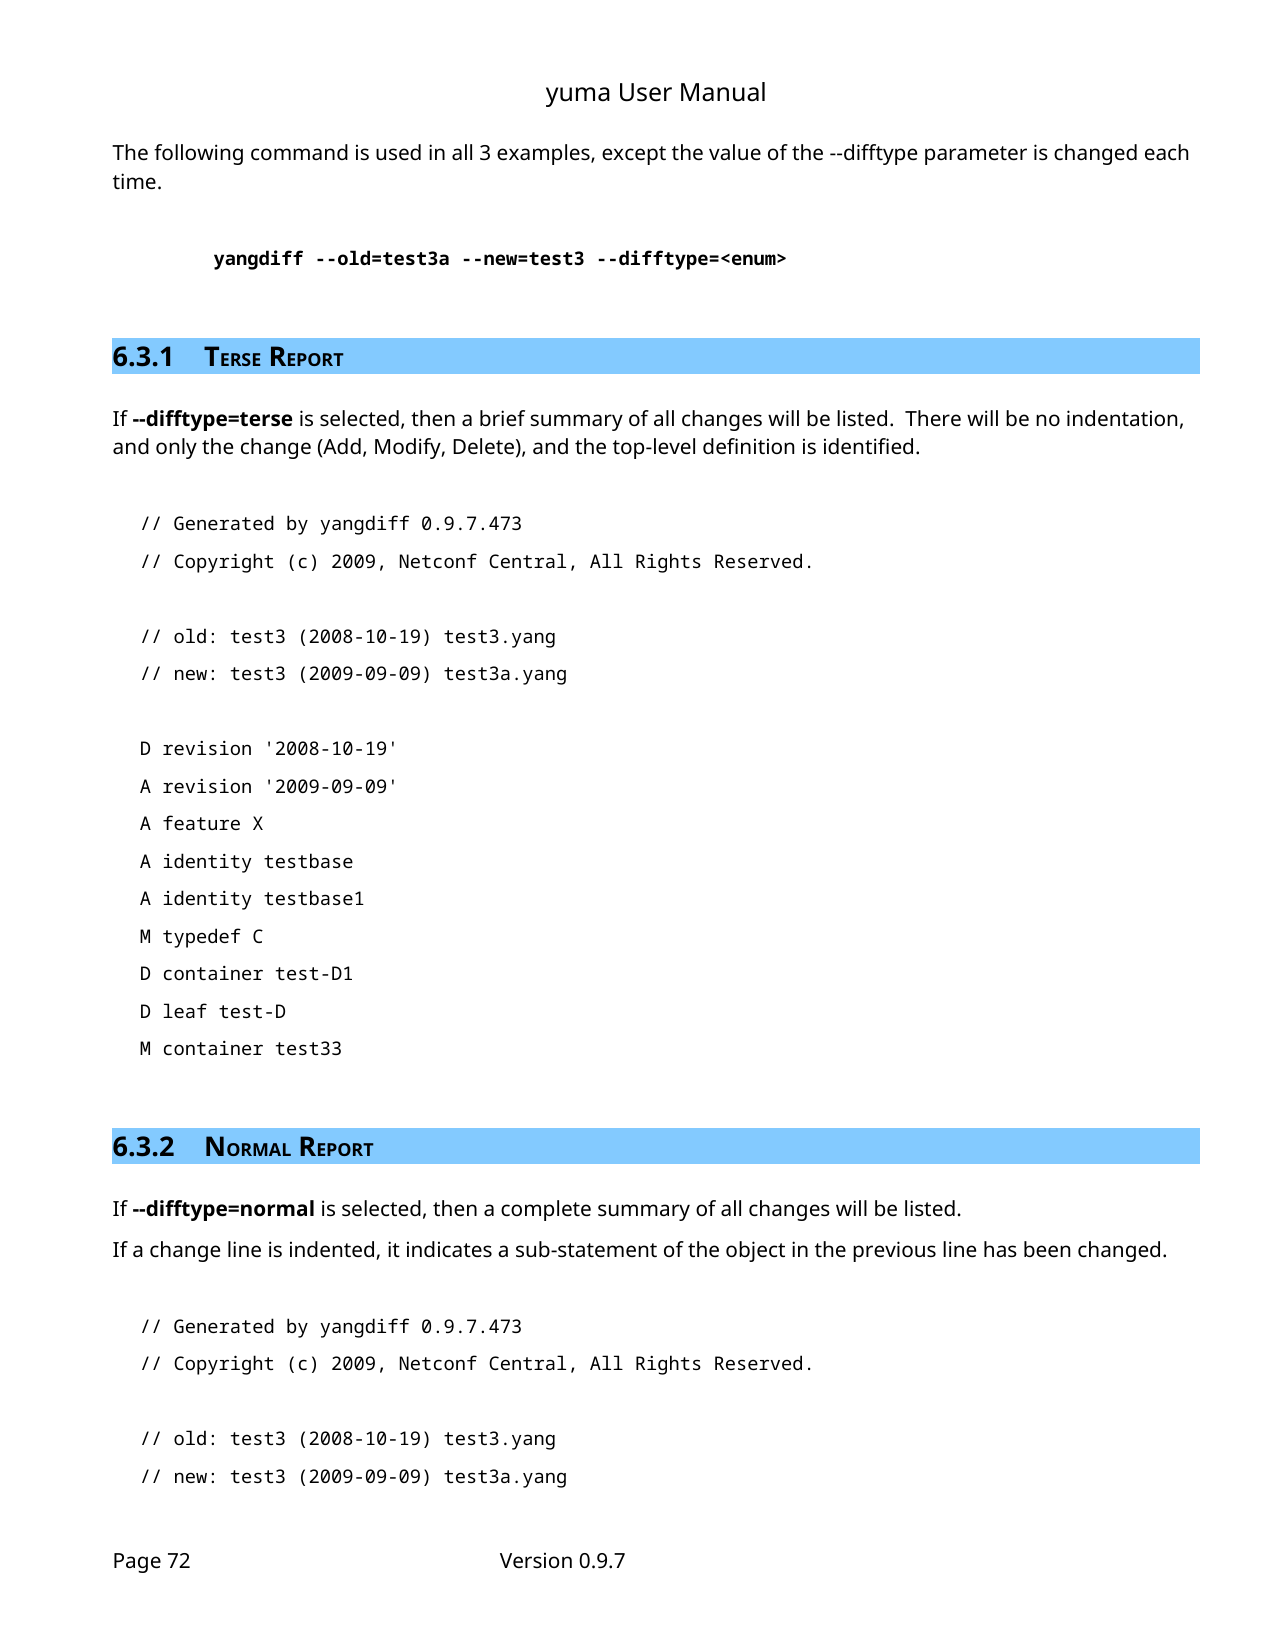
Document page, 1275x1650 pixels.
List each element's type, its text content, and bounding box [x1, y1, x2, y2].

text // Generated by yangdiff 0.9.7.473 [139, 1313, 1200, 1339]
text A feature X [139, 811, 1200, 836]
text D container test-D1 [139, 961, 1200, 986]
text D revision '2008-10-19' [139, 736, 1200, 761]
text // old: test3 (2008-10-19) test3.yang [139, 623, 1200, 648]
text If --difftype=terse is selected, then a brief summary of all changes will be listed. There will be no indentation, and only the change (Add, Modify, Delete), and the top-level definition is identified. [112, 404, 1200, 461]
subtitle Normal Report [112, 1128, 1200, 1164]
text D leaf test-D [139, 998, 1200, 1023]
text A identity testbase [139, 848, 1200, 873]
text If a change line is indented, it indicates a sub-statement of the object in the previous line has been changed. [112, 1235, 1200, 1263]
subtitle Terse Report [112, 338, 1200, 374]
text M container test33 [139, 1036, 1200, 1061]
text // Generated by yangdiff 0.9.7.473 [139, 511, 1200, 536]
text A revision '2009-09-09' [139, 773, 1200, 798]
text The following command is used in all 3 examples, except the value of the --difftype parameter is changed each time. [112, 138, 1200, 195]
text // Copyright (c) 2009, Netconf Central, All Rights Reserved. [139, 1351, 1200, 1376]
text // new: test3 (2009-09-09) test3a.yang [139, 1463, 1200, 1489]
text If --difftype=normal is selected, then a complete summary of all changes will be listed. [112, 1194, 1200, 1222]
text // new: test3 (2009-09-09) test3a.yang [139, 661, 1200, 686]
text yangdiff --old=test3a --new=test3 --difftype=<enum> [139, 245, 1200, 271]
text M typedef C [139, 923, 1200, 948]
text // old: test3 (2008-10-19) test3.yang [139, 1426, 1200, 1451]
text // Copyright (c) 2009, Netconf Central, All Rights Reserved. [139, 548, 1200, 573]
text A identity testbase1 [139, 886, 1200, 911]
